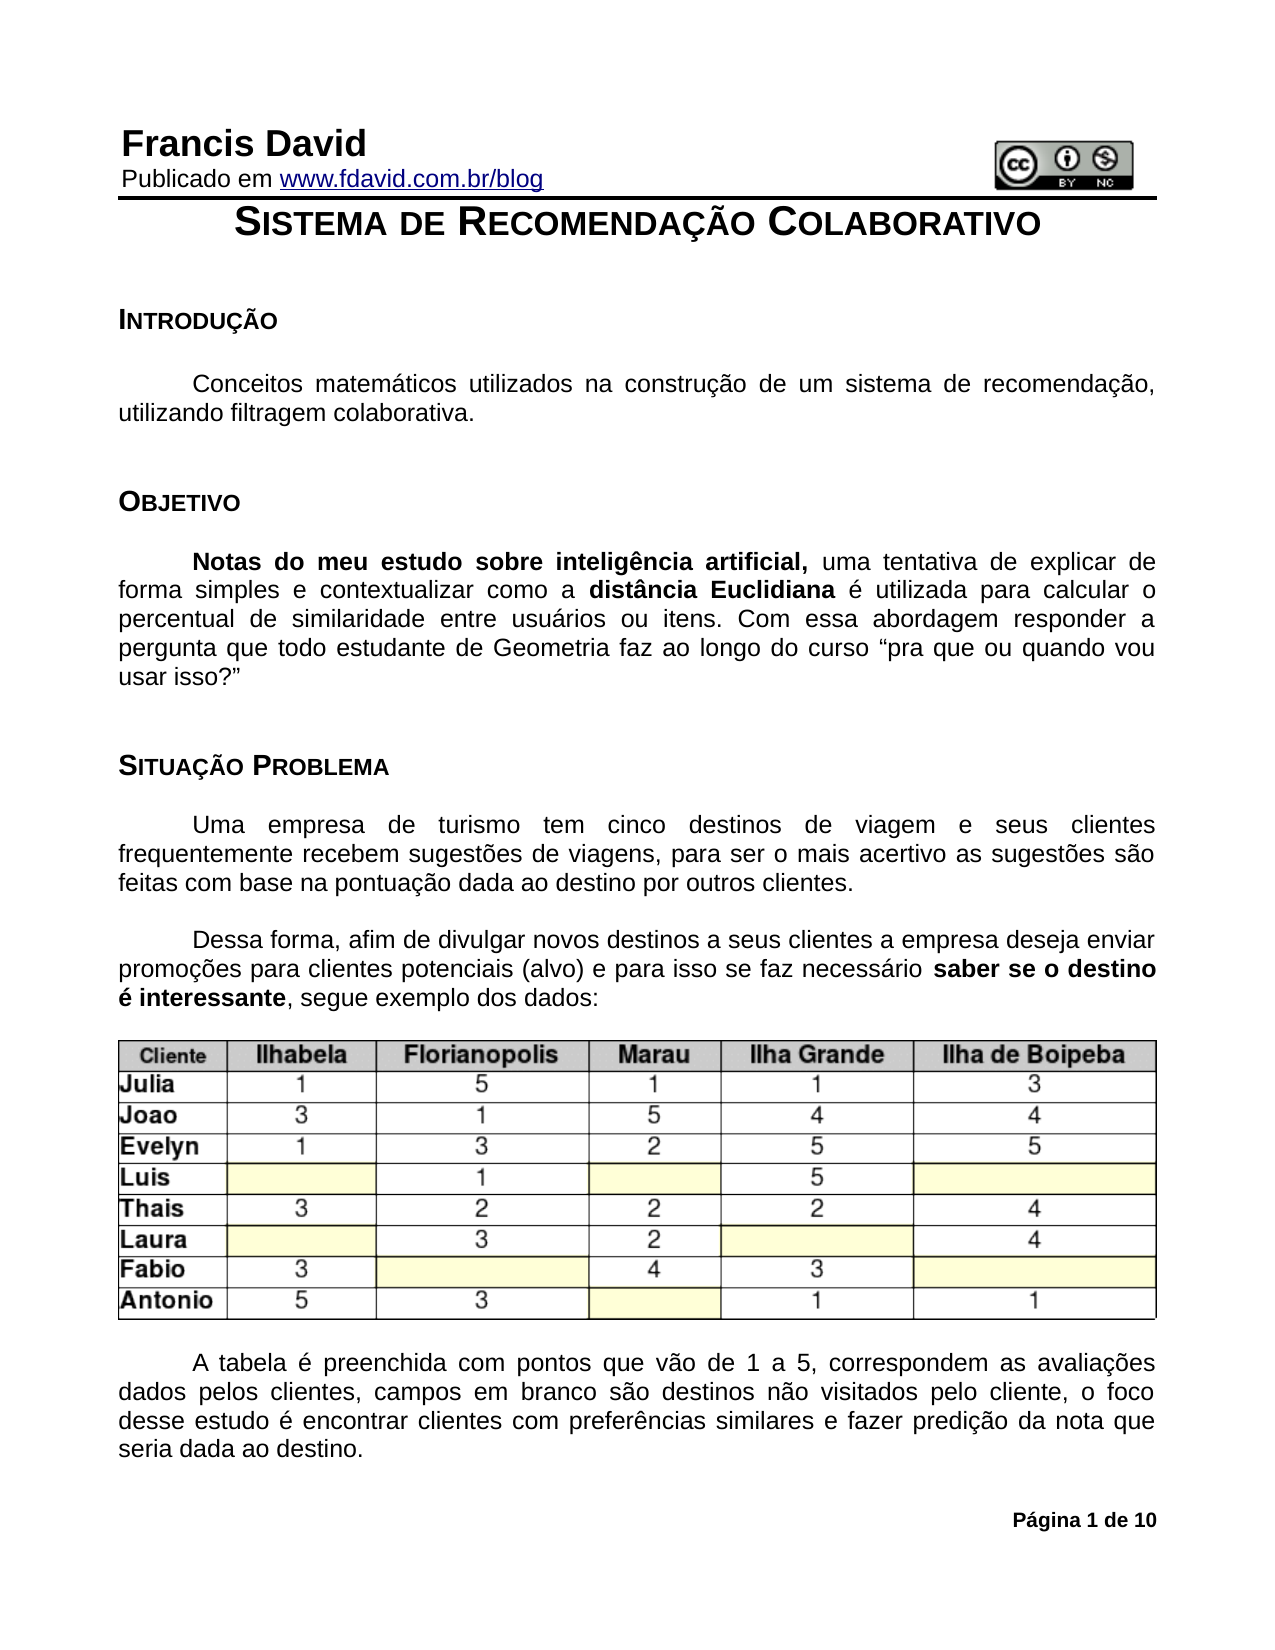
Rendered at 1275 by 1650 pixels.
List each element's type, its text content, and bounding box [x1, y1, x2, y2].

text Dessa forma, afim de divulgar novos destinos a seus clientes a empresa deseja enviar promoções para clientes potenciais (alvo) e para isso se faz necessário saber se o destino é interessante, segue exemplo dos dados: [118, 925, 1157, 1011]
picture [992, 138, 1137, 195]
text Situação Problema [118, 748, 1157, 781]
picture [118, 1040, 1157, 1320]
text Conceitos matemáticos utilizados na construção de um sistema de recomendação, utilizando filtragem colaborativa. [118, 369, 1157, 427]
text A tabela é preenchida com pontos que vão de 1 a 5, correspondem as avaliações dados pelos clientes, campos em branco são destinos não visitados pelo cliente, o foco desse estudo é encontrar clientes com preferências similares e fazer predição da nota que seria dada ao destino. [118, 1348, 1157, 1463]
text Introdução [118, 302, 1157, 336]
text Objetivo [118, 484, 1157, 518]
text Notas do meu estudo sobre inteligência artificial, uma tentativa de explicar de forma simples e contextualizar como a distância Euclidiana é utilizada para calcular o percentual de similaridade entre usuários ou itens. Com essa abordagem responder a pergunta que todo estudante de Geometria faz ao longo do curso “pra que ou quando vou usar isso?” [118, 547, 1157, 690]
text Uma empresa de turismo tem cinco destinos de viagem e seus clientes frequentemente recebem sugestões de viagens, para ser o mais acertivo as sugestões são feitas com base na pontuação dada ao destino por outros clientes. [118, 810, 1157, 896]
